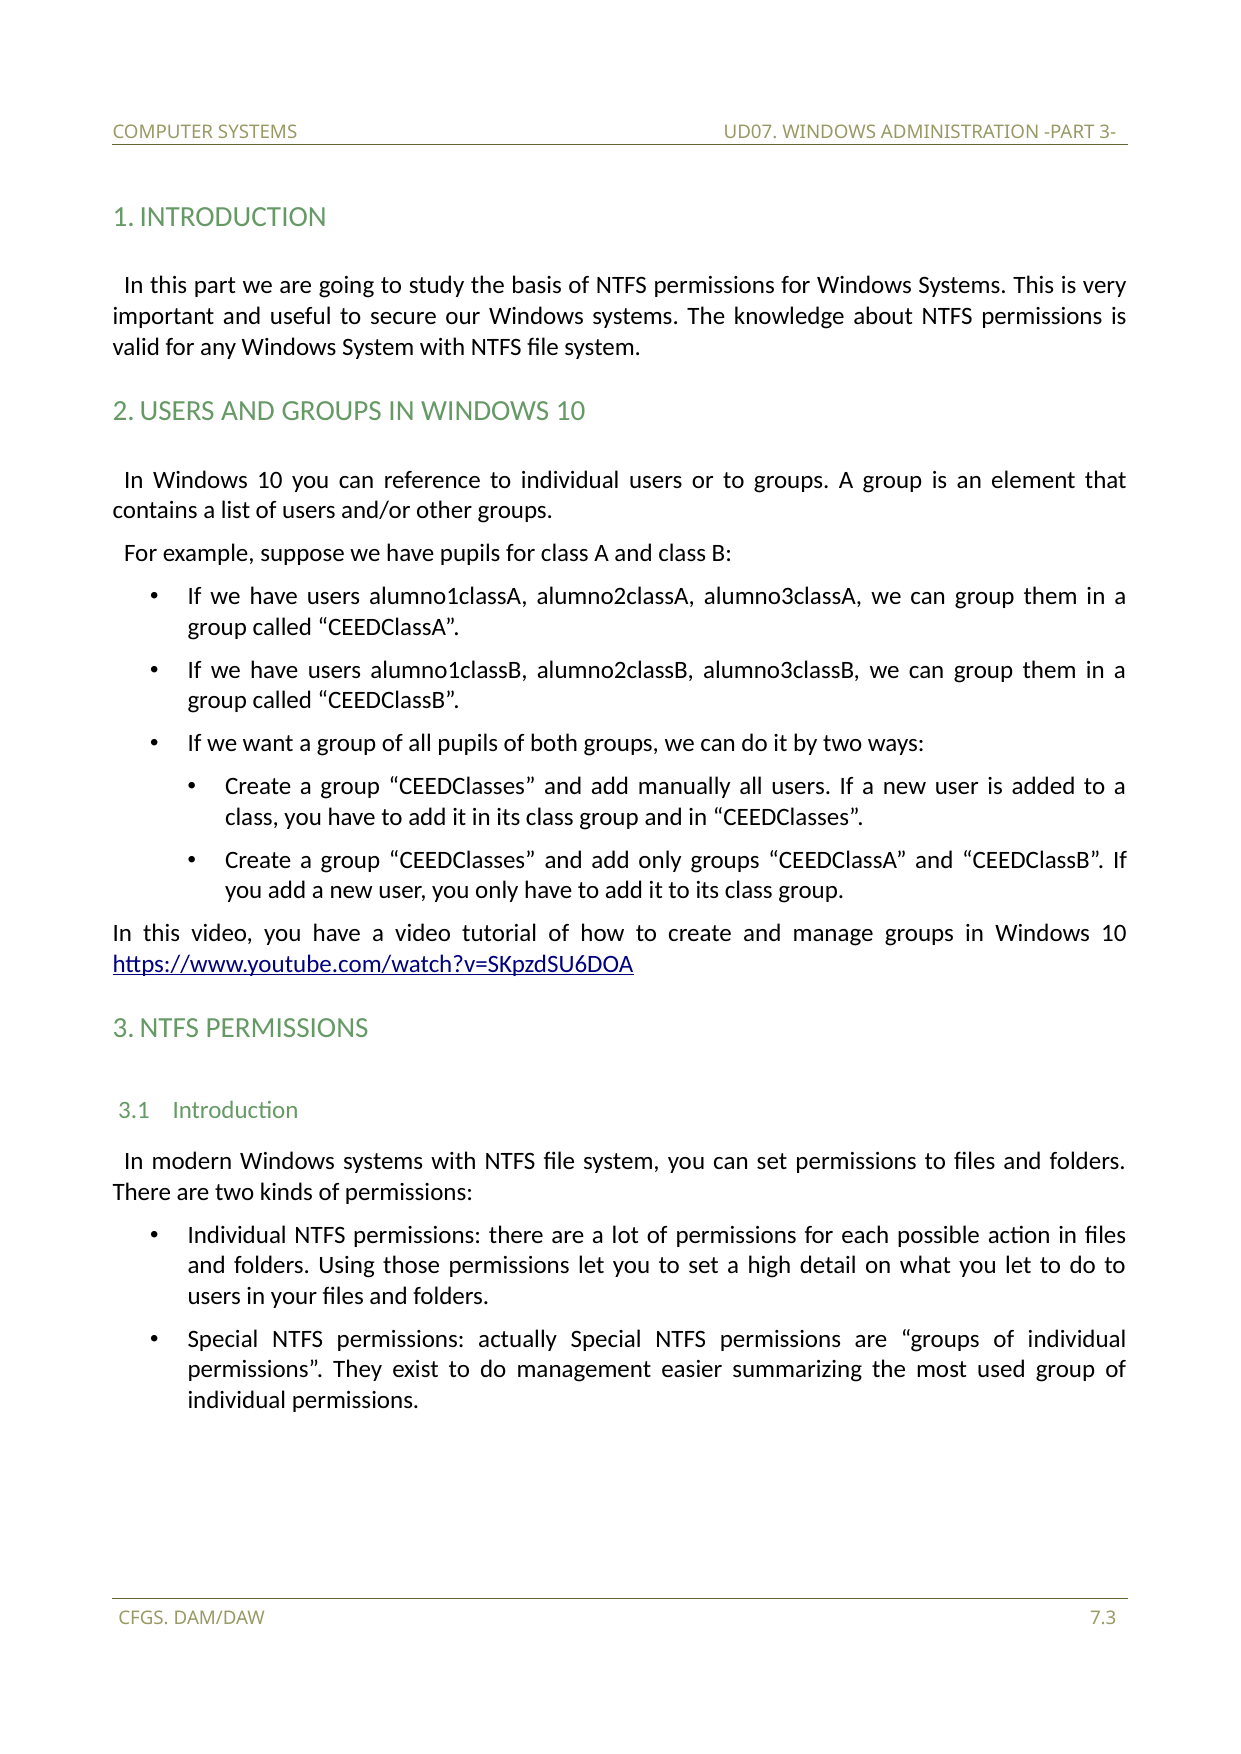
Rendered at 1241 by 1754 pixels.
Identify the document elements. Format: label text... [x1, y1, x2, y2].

list Create a group “CEEDClasses” and add manually all users. If a new user is added to a class, you have to add it in its class group and in “CEEDClasses”. [187, 770, 1128, 831]
list If we have users alumno1classB, alumno2classB, alumno3classB, we can group them in a group called “CEEDClassB”. [150, 654, 1128, 715]
text In this video, you have a video tutorial of how to create and manage groups in Windows 10 https://www.youtube.com/watch?v=SKpzdSU6DOA [112, 917, 1128, 978]
text In modern Windows systems with NTFS file system, you can set permissions to files and folders. There are two kinds of permissions: [112, 1145, 1128, 1206]
list If we have users alumno1classA, alumno2classA, alumno3classA, we can group them in a group called “CEEDClassA”. [150, 581, 1128, 642]
list If we want a group of all pupils of both groups, we can do it by two ways: [150, 727, 1128, 758]
subtitle Introduction [112, 1094, 1128, 1124]
text For example, suppose we have pupils for class A and class B: [112, 538, 1128, 568]
subtitle NTFS Permissions [112, 1009, 1128, 1045]
text In Windows 10 you can reference to individual users or to groups. A group is an element that contains a list of users and/or other groups. [112, 464, 1128, 525]
text In this part we are going to study the basis of NTFS permissions for Windows Systems. This is very important and useful to secure our Windows systems. The knowledge about NTFS permissions is valid for any Windows System with NTFS file system. [112, 270, 1128, 361]
list Individual NTFS permissions: there are a lot of permissions for each possible action in files and folders. Using those permissions let you to set a high detail on what you let to do to users in your files and folders. [150, 1219, 1128, 1310]
list Create a group “CEEDClasses” and add only groups “CEEDClassA” and “CEEDClassB”. If you add a new user, you only have to add it to its class group. [187, 844, 1128, 905]
list Special NTFS permissions: actually Special NTFS permissions are “groups of individual permissions”. They exist to do management easier summarizing the most used group of individual permissions. [150, 1323, 1128, 1414]
subtitle Introduction [112, 198, 1128, 234]
subtitle Users and groups in Windows 10 [112, 392, 1128, 428]
